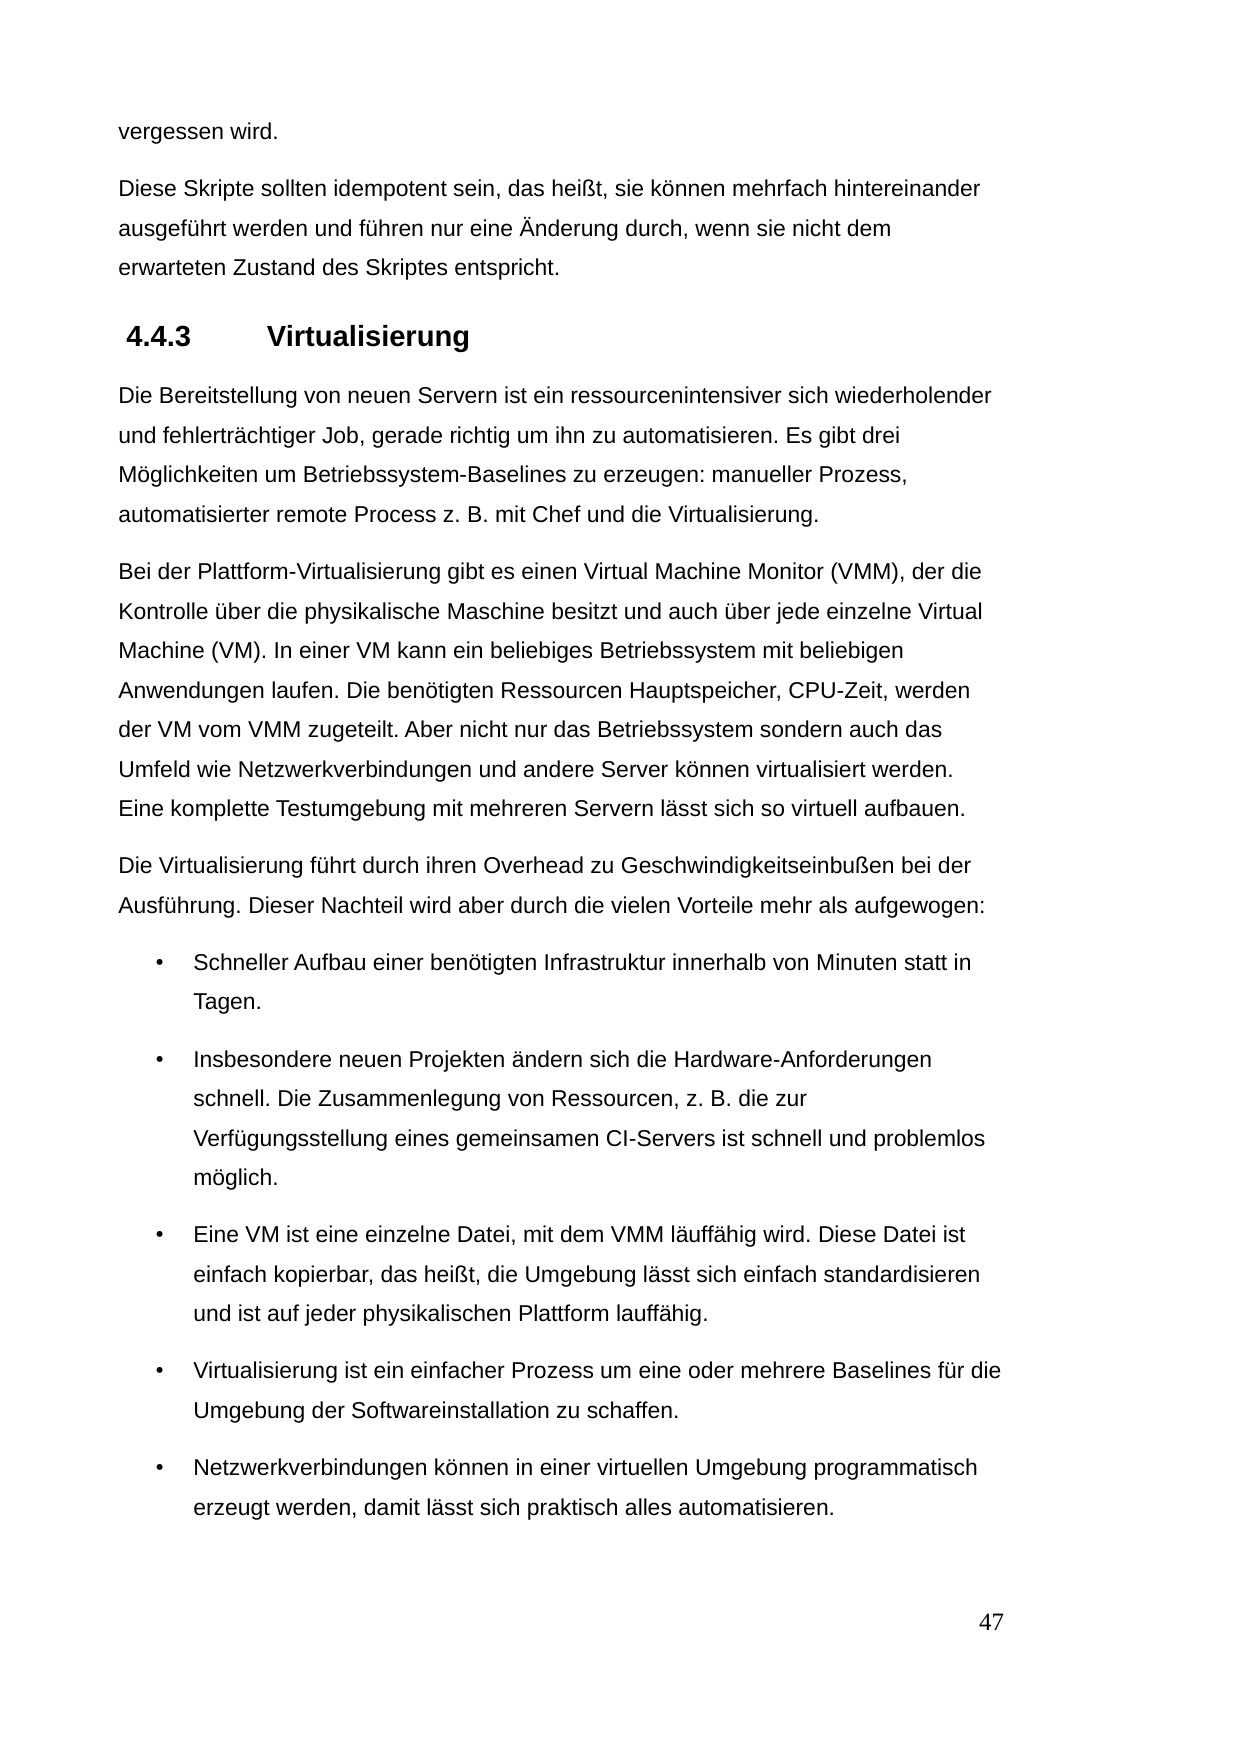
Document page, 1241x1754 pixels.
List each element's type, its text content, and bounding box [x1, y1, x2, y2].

text Die Bereitstellung von neuen Servern ist ein ressourcenintensiver sich wiederholender und fehlerträchtiger Job, gerade richtig um ihn zu automatisieren. Es gibt drei Möglichkeiten um Betriebssystem-Baselines zu erzeugen: manueller Prozess, automatisierter remote Process z. B. mit Chef und die Virtualisierung. [118, 382, 1004, 527]
text Diese Skripte sollten idempotent sein, das heißt, sie können mehrfach hintereinander ausgeführt werden und führen nur eine Änderung durch, wenn sie nicht dem erwarteten Zustand des Skriptes entspricht. [118, 175, 1004, 281]
list Schneller Aufbau einer benötigten Infrastruktur innerhalb von Minuten statt in Tagen. [156, 949, 1004, 1015]
subtitle Virtualisierung [118, 319, 1004, 352]
list Insbesondere neuen Projekten ändern sich die Hardware-Anforderungen schnell. Die Zusammenlegung von Ressourcen, z. B. die zur Verfügungsstellung eines gemeinsamen CI-Servers ist schnell und problemlos möglich. [156, 1046, 1004, 1190]
text Bei der Plattform-Virtualisierung gibt es einen Virtual Machine Monitor (VMM), der die Kontrolle über die physikalische Maschine besitzt und auch über jede einzelne Virtual Machine (VM). In einer VM kann ein beliebiges Betriebssystem mit beliebigen Anwendungen laufen. Die benötigten Ressourcen Hauptspeicher, CPU-Zeit, werden der VM vom VMM zugeteilt. Aber nicht nur das Betriebssystem sondern auch das Umfeld wie Netzwerkverbindungen und andere Server können virtualisiert werden. Eine komplette Testumgebung mit mehreren Servern lässt sich so virtuell aufbauen. [118, 558, 1004, 821]
list Eine VM ist eine einzelne Datei, mit dem VMM läuffähig wird. Diese Datei ist einfach kopierbar, das heißt, die Umgebung lässt sich einfach standardisieren und ist auf jeder physikalischen Plattform lauffähig. [156, 1221, 1004, 1326]
list Netzwerkverbindungen können in einer virtuellen Umgebung programmatisch erzeugt werden, damit lässt sich praktisch alles automatisieren. [156, 1454, 1004, 1520]
list Virtualisierung ist ein einfacher Prozess um eine oder mehrere Baselines für die Umgebung der Softwareinstallation zu schaffen. [156, 1357, 1004, 1423]
text Die Virtualisierung führt durch ihren Overhead zu Geschwindigkeitseinbußen bei der Ausführung. Dieser Nachteil wird aber durch die vielen Vorteile mehr als aufgewogen: [118, 852, 1004, 918]
text vergessen wird. [118, 118, 1004, 144]
